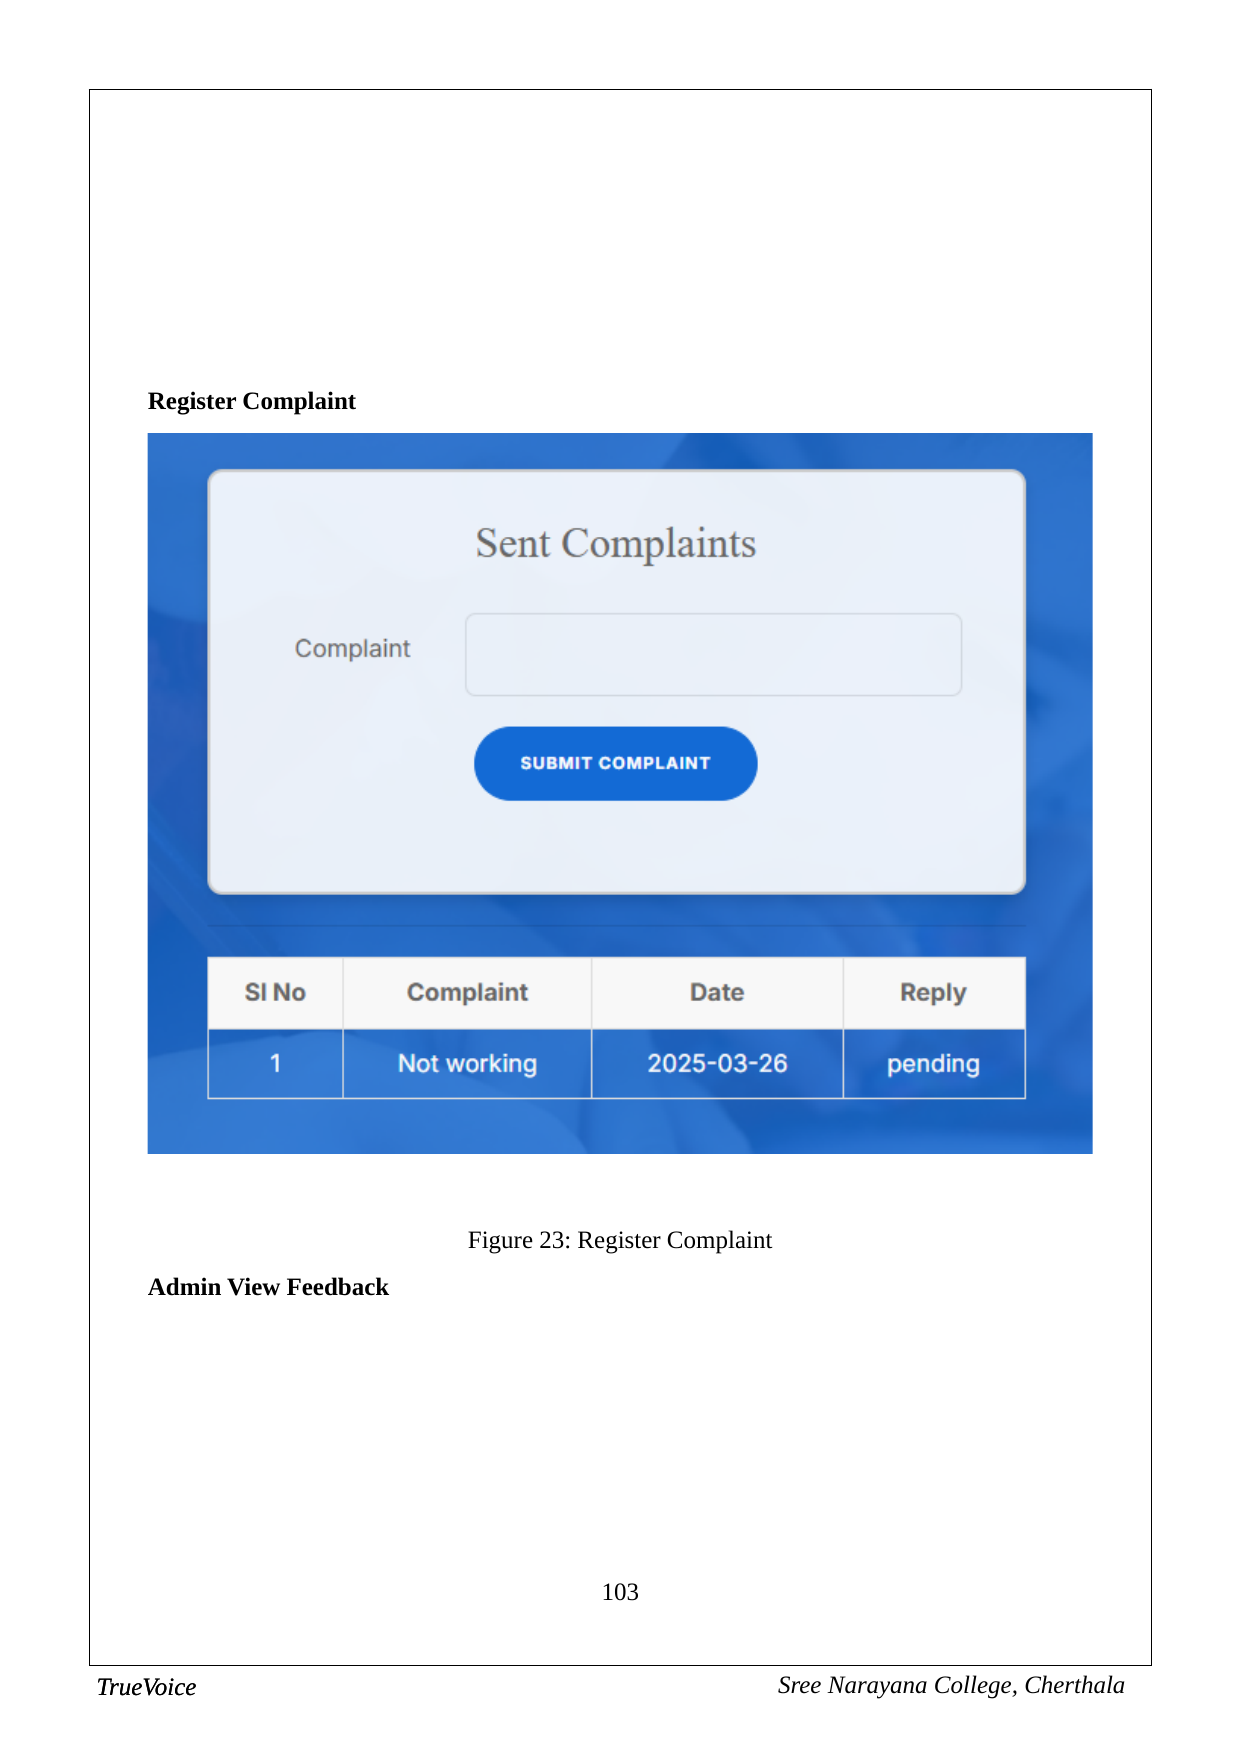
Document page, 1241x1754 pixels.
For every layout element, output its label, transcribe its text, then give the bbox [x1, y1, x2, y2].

text Admin View Feedback [148, 1272, 1092, 1301]
text Figure 23: Register Complaint [148, 1225, 1092, 1253]
text Register Complaint [148, 386, 1092, 414]
picture [147, 433, 1093, 1154]
